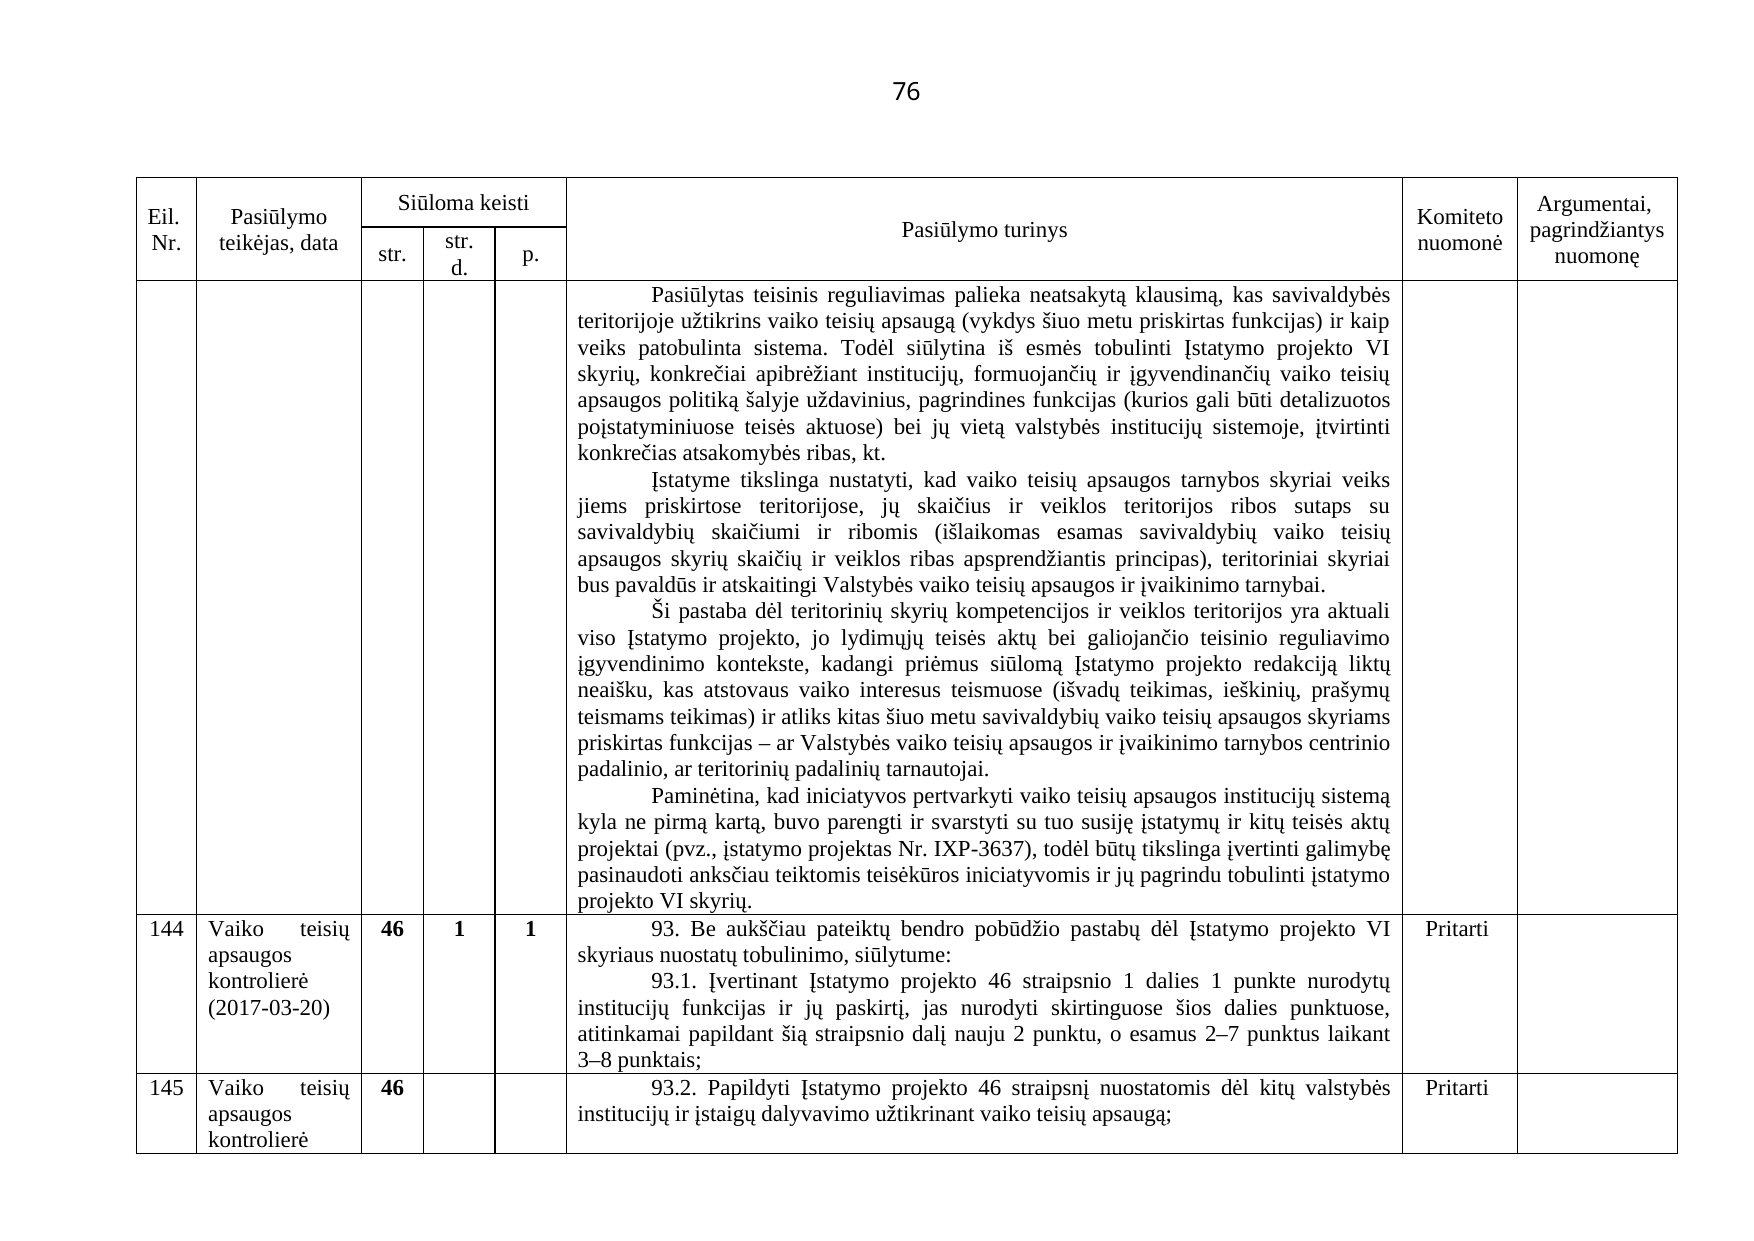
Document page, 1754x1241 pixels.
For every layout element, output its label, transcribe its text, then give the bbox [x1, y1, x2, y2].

table_cell 46 [362, 915, 423, 1073]
table_header Eil. Nr. [137, 178, 196, 280]
table_cell [137, 281, 196, 914]
table_cell [424, 1074, 494, 1153]
table_cell 93.2. Papildyti Įstatymo projekto 46 straipsnį nuostatomis dėl kitų valstybės institucijų ir įstaigų dalyvavimo užtikrinant vaiko teisių apsaugą; [567, 1074, 1402, 1153]
table_cell [496, 281, 566, 914]
table_header Komiteto nuomonė [1403, 178, 1517, 280]
table_cell str. [362, 228, 423, 280]
table_header Pasiūlymo turinys [567, 178, 1402, 280]
table_cell Pritarti [1403, 1074, 1517, 1153]
table_cell [1518, 915, 1677, 1073]
table_cell [362, 281, 423, 914]
table_cell [1518, 1074, 1677, 1153]
table_header Argumentai, pagrindžiantys nuomonę [1518, 178, 1677, 280]
table_cell Pritarti [1403, 915, 1517, 1073]
table_cell [1403, 281, 1517, 914]
table_cell [1518, 281, 1677, 914]
table_cell str. d. [424, 228, 494, 280]
table_cell Vaiko teisių apsaugos kontrolierė [197, 1074, 361, 1153]
table_cell [197, 281, 361, 914]
table_header Siūloma keisti [362, 178, 566, 226]
table_cell Vaiko teisių apsaugos kontrolierė (2017-03-20) [197, 915, 361, 1073]
table_header Pasiūlymo teikėjas, data [197, 178, 361, 280]
table_cell [496, 1074, 566, 1153]
table_cell 145 [137, 1074, 196, 1153]
table_cell Pasiūlytas teisinis reguliavimas palieka neatsakytą klausimą, kas savivaldybės teritorijoje užtikrins vaiko teisių apsaugą (vykdys šiuo metu priskirtas funkcijas) ir kaip veiks patobulinta sistema. Todėl siūlytina iš esmės tobulinti Įstatymo projekto VI skyrių, konkrečiai apibrėžiant institucijų, formuojančių ir įgyvendinančių vaiko teisių apsaugos politiką šalyje uždavinius, pagrindines funkcijas (kurios gali būti detalizuotos poįstatyminiuose teisės aktuose) bei jų vietą valstybės institucijų sistemoje, įtvirtinti konkrečias atsakomybės ribas, kt. Įstatyme tikslinga nustatyti, kad vaiko teisių apsaugos tarnybos skyriai veiks jiems priskirtose teritorijose, jų skaičius ir veiklos teritorijos ribos sutaps su savivaldybių skaičiumi ir ribomis (išlaikomas esamas savivaldybių vaiko teisių apsaugos skyrių skaičių ir veiklos ribas apsprendžiantis principas), teritoriniai skyriai bus pavaldūs ir atskaitingi Valstybės vaiko teisių apsaugos ir įvaikinimo tarnybai. Ši pastaba dėl teritorinių skyrių kompetencijos ir veiklos teritorijos yra aktuali viso Įstatymo projekto, jo lydimųjų teisės aktų bei galiojančio teisinio reguliavimo įgyvendinimo kontekste, kadangi priėmus siūlomą Įstatymo projekto redakciją liktų neaišku, kas atstovaus vaiko interesus teismuose (išvadų teikimas, ieškinių, prašymų teismams teikimas) ir atliks kitas šiuo metu savivaldybių vaiko teisių apsaugos skyriams priskirtas funkcijas – ar Valstybės vaiko teisių apsaugos ir įvaikinimo tarnybos centrinio padalinio, ar teritorinių padalinių tarnautojai. Paminėtina, kad iniciatyvos pertvarkyti vaiko teisių apsaugos institucijų sistemą kyla ne pirmą kartą, buvo parengti ir svarstyti su tuo susiję įstatymų ir kitų teisės aktų projektai (pvz., įstatymo projektas Nr. IXP-3637), todėl būtų tikslinga įvertinti galimybę pasinaudoti anksčiau teiktomis teisėkūros iniciatyvomis ir jų pagrindu tobulinti įstatymo projekto VI skyrių. [567, 281, 1402, 914]
table_cell p. [496, 228, 566, 280]
table_cell 46 [362, 1074, 423, 1153]
table_cell 93. Be aukščiau pateiktų bendro pobūdžio pastabų dėl Įstatymo projekto VI skyriaus nuostatų tobulinimo, siūlytume: 93.1. Įvertinant Įstatymo projekto 46 straipsnio 1 dalies 1 punkte nurodytų institucijų funkcijas ir jų paskirtį, jas nurodyti skirtinguose šios dalies punktuose, atitinkamai papildant šią straipsnio dalį nauju 2 punktu, o esamus 2–7 punktus laikant 3–8 punktais; [567, 915, 1402, 1073]
table_cell 1 [496, 915, 566, 1073]
table_cell 1 [424, 915, 494, 1073]
table_cell [424, 281, 494, 914]
table_cell 144 [137, 915, 196, 1073]
